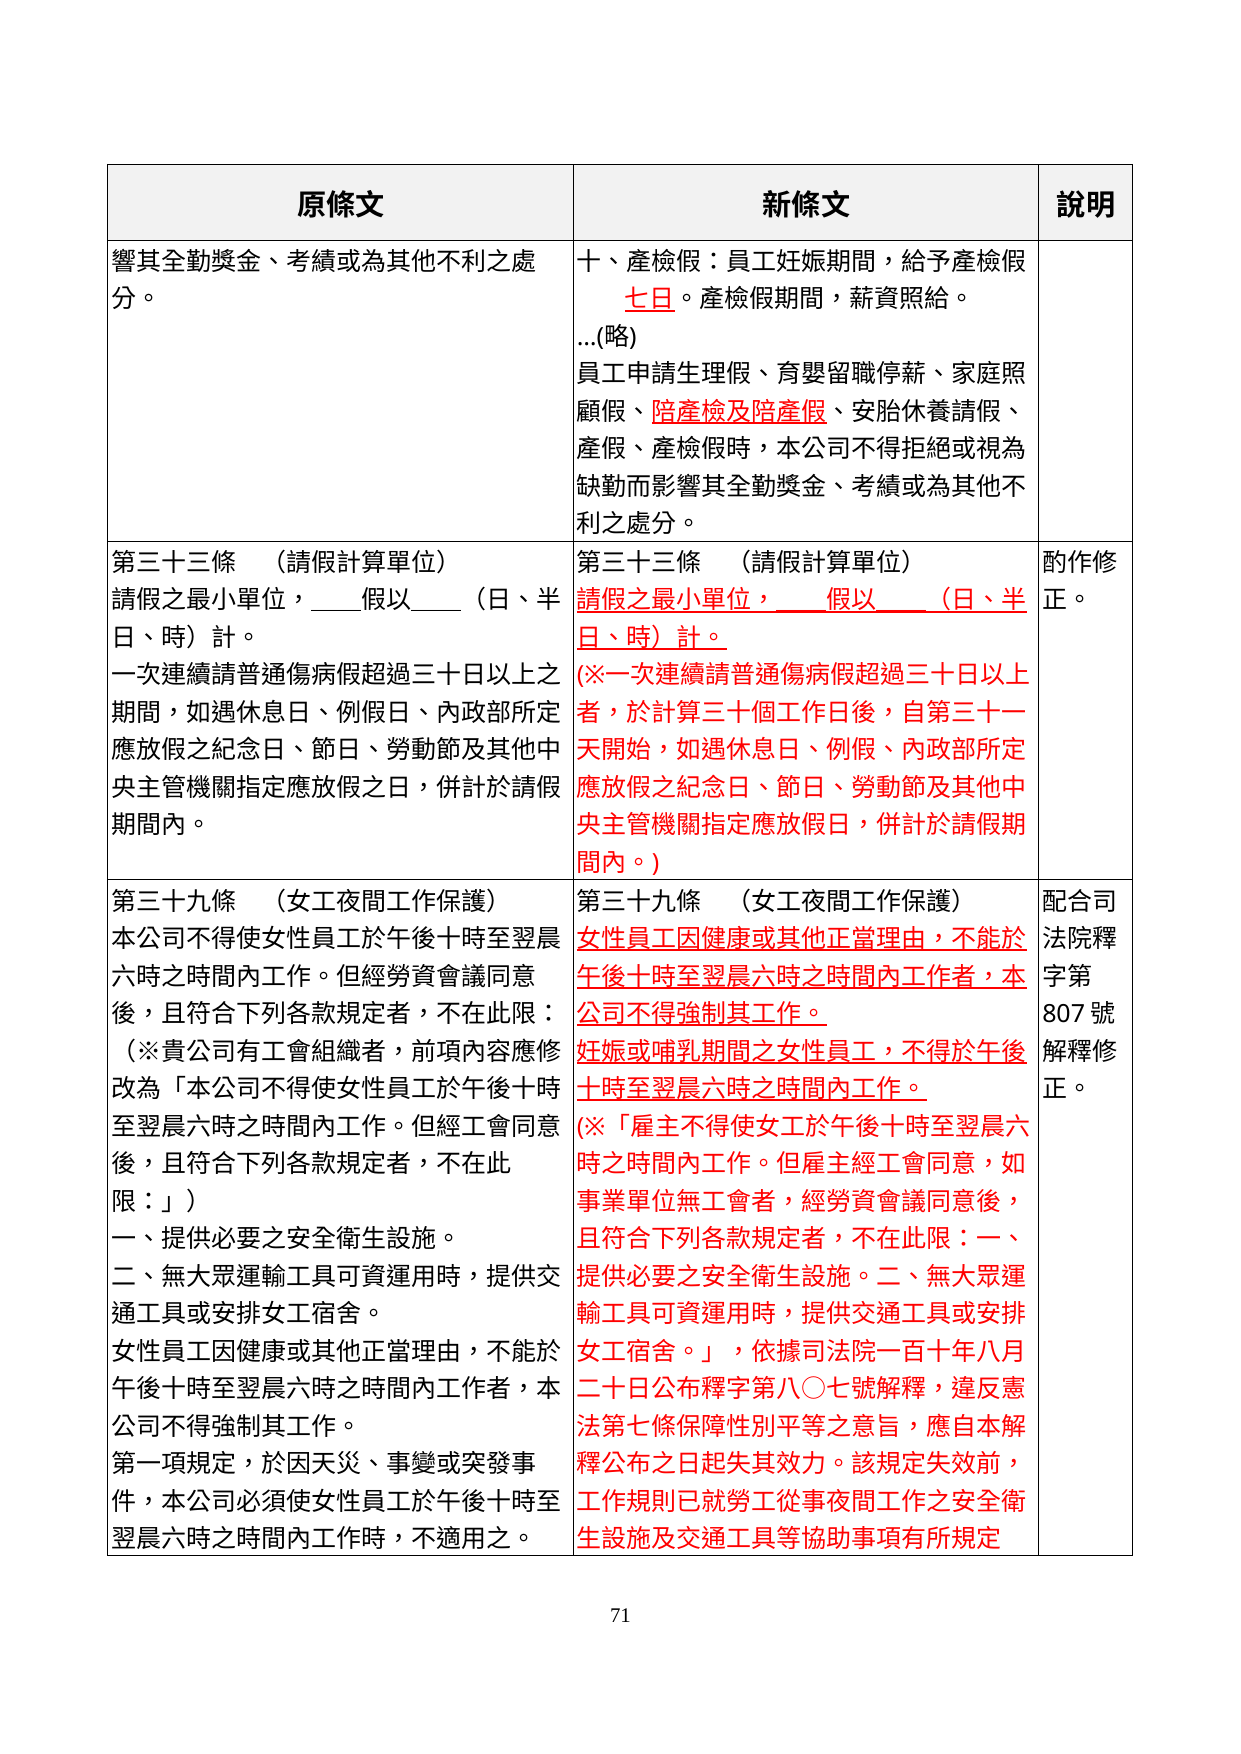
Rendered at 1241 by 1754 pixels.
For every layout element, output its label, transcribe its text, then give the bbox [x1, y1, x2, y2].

table_cell 配合司法院釋字第807號解釋修正。 [1039, 880, 1132, 1555]
table_cell [1039, 241, 1132, 541]
table_cell 第三十三條 （請假計算單位） 請假之最小單位，＿＿假以＿＿（日、半日、時）計。 一次連續請普通傷病假超過三十日以上之期間，如遇休息日、例假日、內政部所定應放假之紀念日、節日、勞動節及其他中央主管機關指定應放假之日，併計於請假期間內。 [108, 542, 573, 879]
table_cell 十、產檢假：員工妊娠期間，給予產檢假七日。產檢假期間，薪資照給。 …(略) 員工申請生理假、育嬰留職停薪、家庭照顧假、陪產檢及陪產假、安胎休養請假、產假、產檢假時，本公司不得拒絕或視為缺勤而影響其全勤獎金、考績或為其他不利之處分。 [574, 241, 1038, 541]
table_cell 酌作修正。 [1039, 542, 1132, 879]
table_header 說明 [1039, 165, 1132, 240]
table_cell 響其全勤獎金、考績或為其他不利之處分。 [108, 241, 573, 541]
table_header 新條文 [574, 165, 1038, 240]
table_cell 第三十九條 （女工夜間工作保護） 女性員工因健康或其他正當理由，不能於午後十時至翌晨六時之時間內工作者，本公司不得強制其工作。 妊娠或哺乳期間之女性員工，不得於午後十時至翌晨六時之時間內工作。 (※「雇主不得使女工於午後十時至翌晨六時之時間內工作。但雇主經工會同意，如事業單位無工會者，經勞資會議同意後，且符合下列各款規定者，不在此限：一、提供必要之安全衛生設施。二、無大眾運輸工具可資運用時，提供交通工具或安排女工宿舍。」，依據司法院一百十年八月二十日公布釋字第八○七號解釋，違反憲法第七條保障性別平等之意旨，應自本解釋公布之日起失其效力。該規定失效前，工作規則已就勞工從事夜間工作之安全衛生設施及交通工具等協助事項有所規定 [574, 880, 1038, 1555]
table_cell 第三十九條 （女工夜間工作保護） 本公司不得使女性員工於午後十時至翌晨六時之時間內工作。但經勞資會議同意後，且符合下列各款規定者，不在此限： （※貴公司有工會組織者，前項內容應修改為「本公司不得使女性員工於午後十時至翌晨六時之時間內工作。但經工會同意後，且符合下列各款規定者，不在此限：」） 一、提供必要之安全衛生設施。 二、無大眾運輸工具可資運用時，提供交通工具或安排女工宿舍。 女性員工因健康或其他正當理由，不能於午後十時至翌晨六時之時間內工作者，本公司不得強制其工作。 第一項規定，於因天災、事變或突發事件，本公司必須使女性員工於午後十時至翌晨六時之時間內工作時，不適用之。 [108, 880, 573, 1555]
table_cell 第三十三條 （請假計算單位） 請假之最小單位，＿＿假以＿＿（日、半日、時）計。 (※一次連續請普通傷病假超過三十日以上者，於計算三十個工作日後，自第三十一天開始，如遇休息日、例假、內政部所定應放假之紀念日、節日、勞動節及其他中央主管機關指定應放假日，併計於請假期間內。) [574, 542, 1038, 879]
table_header 原條文 [108, 165, 573, 240]
